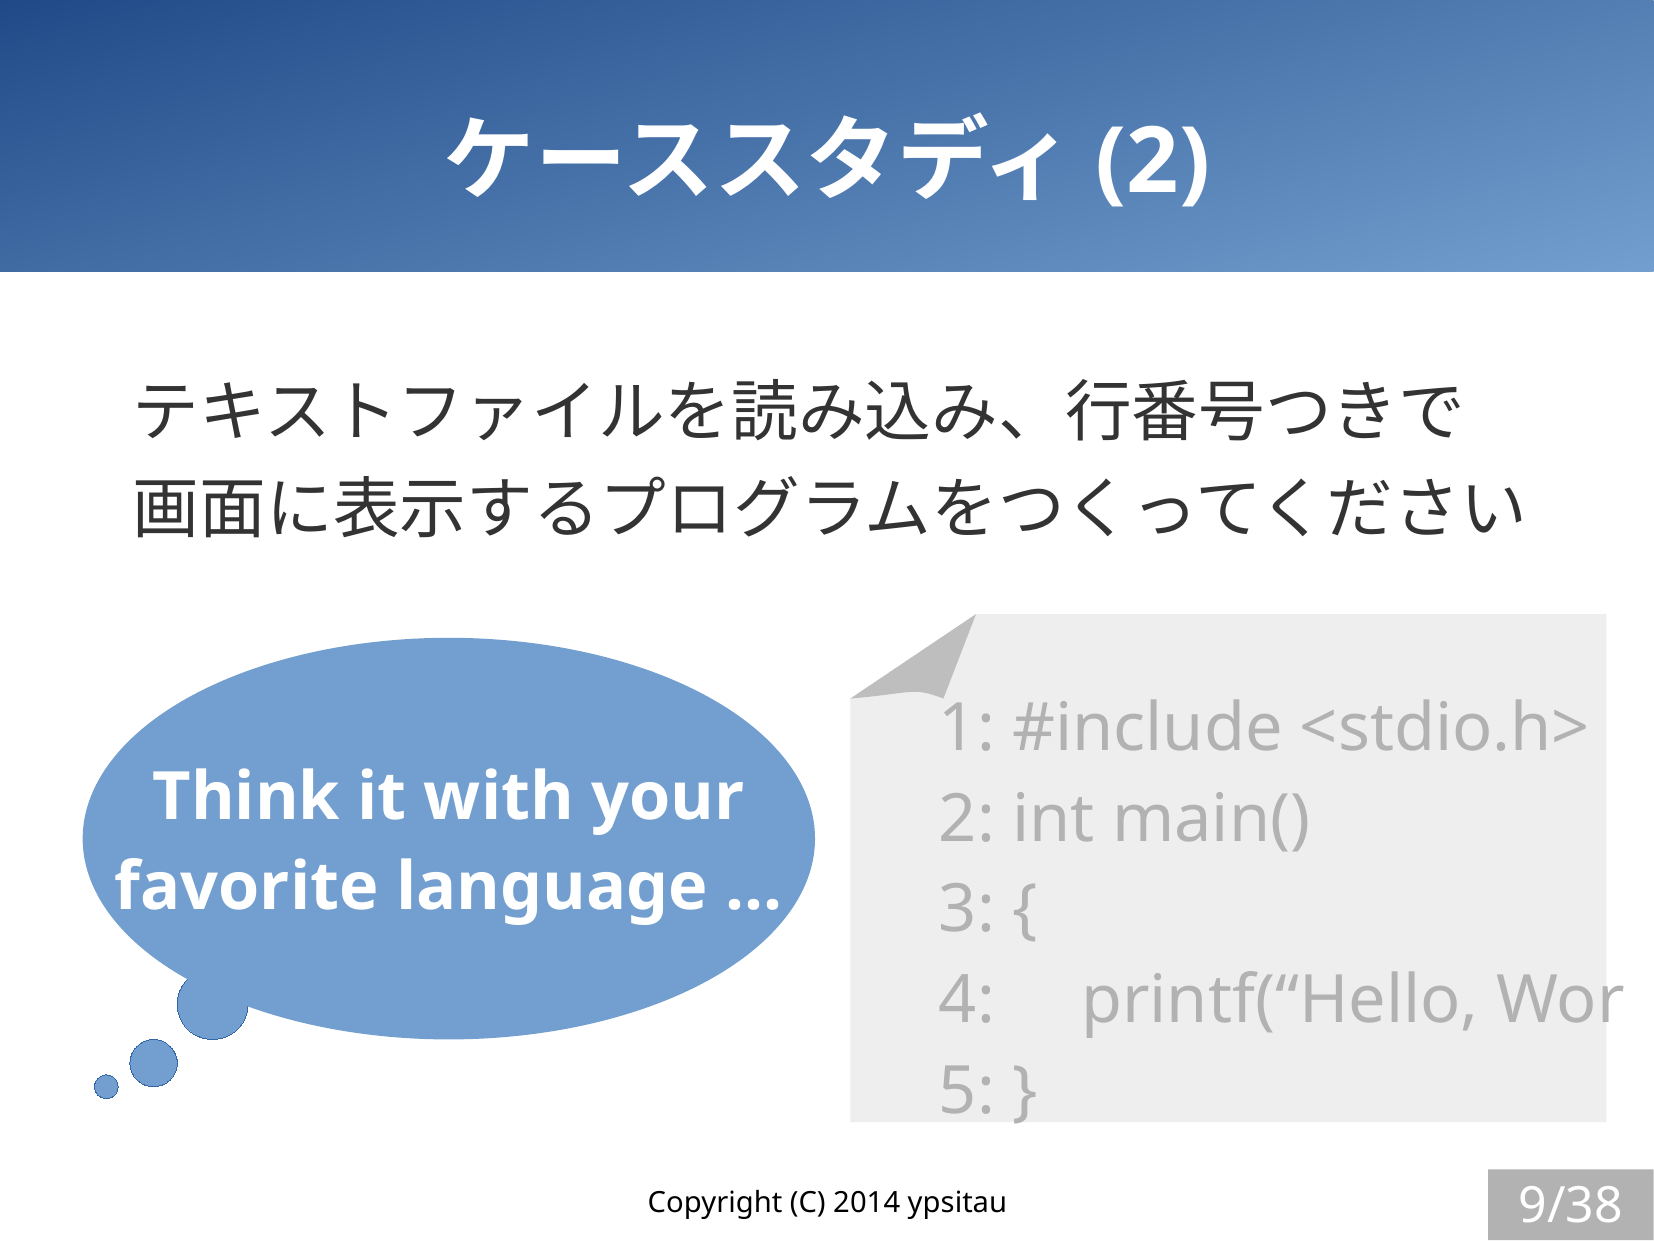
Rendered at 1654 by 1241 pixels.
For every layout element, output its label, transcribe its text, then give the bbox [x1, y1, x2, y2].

text_box [1583, 993, 1587, 1015]
title ケーススタディ (2) [82, 49, 1571, 257]
text_box [850, 659, 1022, 1123]
text_box [924, 614, 1607, 1123]
text_box 1: #include <stdio.h> 2: int main() 3: { 4: printf(“Hello, Wor 5: } [909, 649, 1583, 1099]
text_box [94, 1074, 119, 1099]
text_box [129, 1039, 178, 1087]
text_box Think it with your favorite language … [82, 637, 816, 1040]
text_box テキストファイルを読み込み、行番号つきで 画面に表示するプログラムをつくってください [118, 350, 1550, 566]
text_box [177, 979, 248, 1040]
